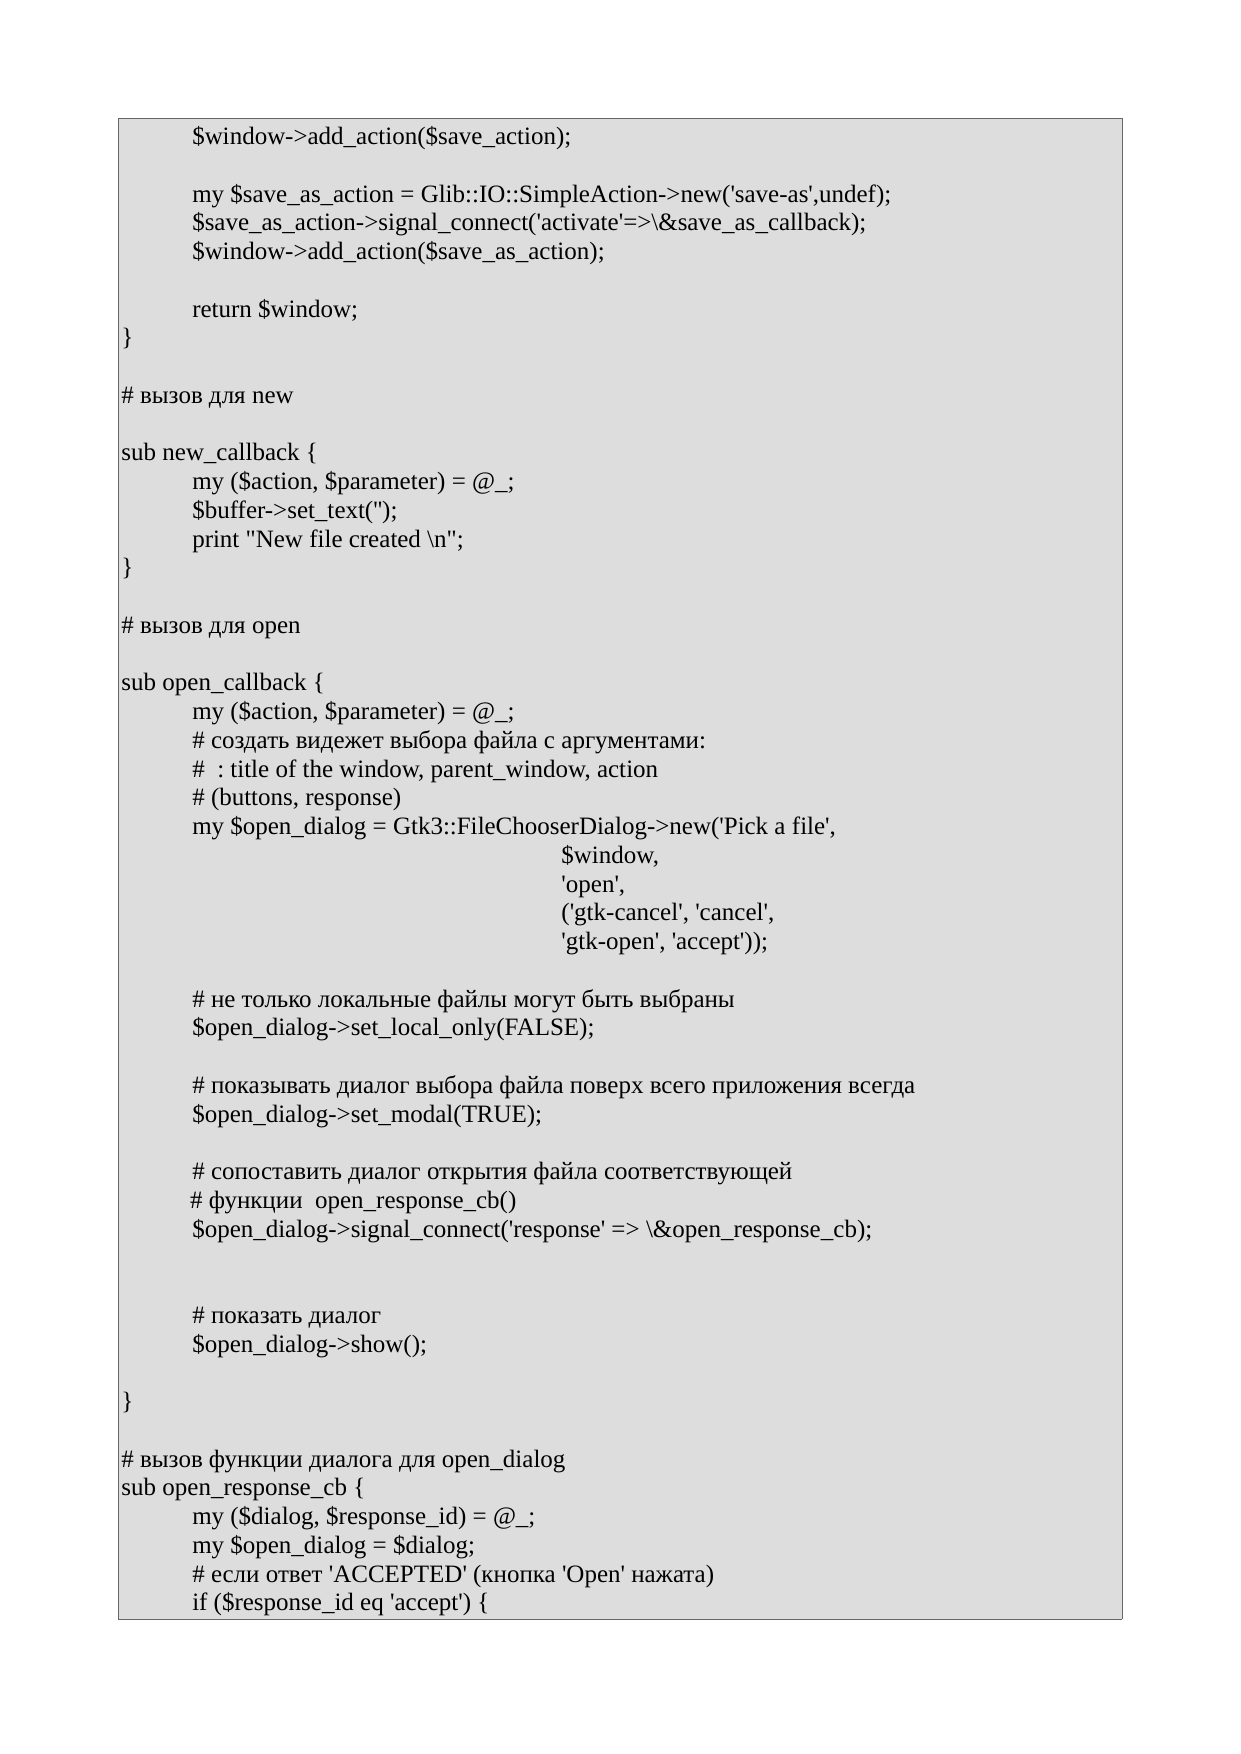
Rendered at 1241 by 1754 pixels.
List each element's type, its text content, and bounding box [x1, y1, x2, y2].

text 'open', [119, 866, 1122, 894]
text # : title of the window, parent_window, action [119, 751, 1122, 779]
text ('gtk-cancel', 'cancel', [119, 894, 1122, 923]
text } [119, 549, 1122, 578]
text } [119, 319, 1122, 348]
text $open_dialog->signal_connect('response' => \&open_response_cb); [119, 1211, 1122, 1239]
text my $open_dialog = $dialog; [119, 1527, 1122, 1556]
text # если ответ 'ACCEPTED' (кнопка 'Open' нажата) [119, 1556, 1122, 1584]
text $window->add_action($save_as_action); [119, 233, 1122, 262]
text sub new_callback { [119, 434, 1122, 463]
text my ($dialog, $response_id) = @_; [119, 1498, 1122, 1527]
text $buffer->set_text(''); [119, 492, 1122, 521]
text $open_dialog->show(); [119, 1326, 1122, 1354]
text my $save_as_action = Glib::IO::SimpleAction->new('save-as',undef); [119, 176, 1122, 204]
text $window->add_action($save_action); [119, 119, 1122, 147]
text # функции open_response_cb() [119, 1182, 1122, 1211]
text print "New file created \n"; [119, 521, 1122, 549]
text # вызов для open [119, 607, 1122, 636]
text # создать видежет выбора файла с аргументами: [119, 722, 1122, 751]
text my $open_dialog = Gtk3::FileChooserDialog->new('Pick a file', [119, 808, 1122, 837]
text my ($action, $parameter) = @_; [119, 693, 1122, 722]
text sub open_callback { [119, 664, 1122, 693]
text sub open_response_cb { [119, 1469, 1122, 1498]
text } [119, 1383, 1122, 1412]
text # (buttons, response) [119, 779, 1122, 808]
text # сопоставить диалог открытия файла соответствующей [119, 1153, 1122, 1182]
text # показывать диалог выбора файла поверх всего приложения всегда [119, 1067, 1122, 1096]
text my ($action, $parameter) = @_; [119, 463, 1122, 492]
text # вызов функции диалога для open_dialog [119, 1441, 1122, 1469]
text if ($response_id eq 'accept') { [119, 1584, 1122, 1619]
text $open_dialog->set_modal(TRUE); [119, 1096, 1122, 1124]
text $window, [119, 837, 1122, 866]
text $save_as_action->signal_connect('activate'=>\&save_as_callback); [119, 204, 1122, 233]
text # показать диалог [119, 1297, 1122, 1326]
text # вызов для new [119, 377, 1122, 406]
text return $window; [119, 291, 1122, 319]
text # не только локальные файлы могут быть выбраны [119, 981, 1122, 1009]
text 'gtk-open', 'accept')); [119, 923, 1122, 952]
text $open_dialog->set_local_only(FALSE); [119, 1009, 1122, 1038]
